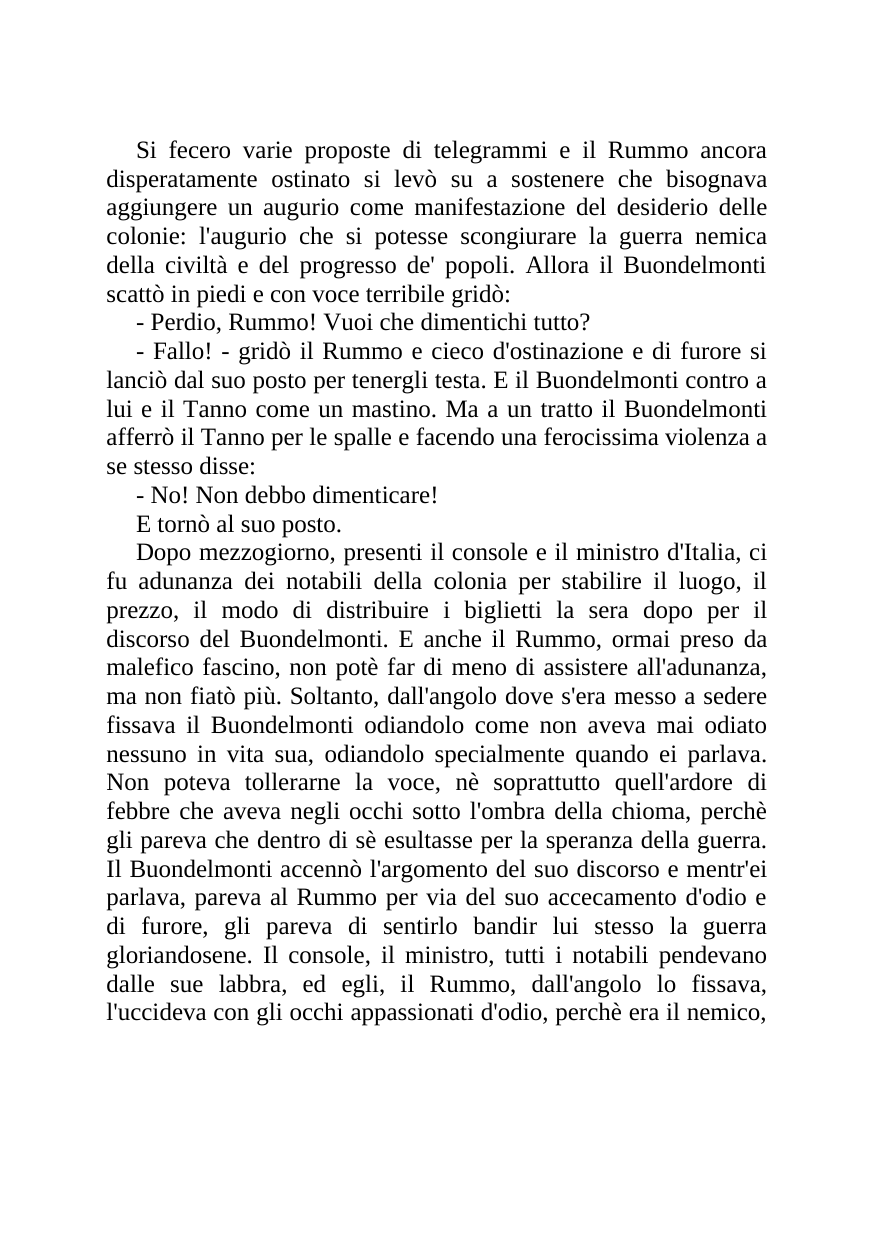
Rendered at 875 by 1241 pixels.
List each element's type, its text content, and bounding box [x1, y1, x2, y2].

text - Fallo! - gridò il Rummo e cieco d'ostinazione e di furore si lanciò dal suo posto per tenergli testa. E il Buondelmonti contro a lui e il Tanno come un mastino. Ma a un tratto il Buondelmonti afferrò il Tanno per le spalle e facendo una ferocissima violenza a se stesso disse: [106, 336, 768, 480]
text - Perdio, Rummo! Vuoi che dimentichi tutto? [106, 307, 768, 336]
text - No! Non debbo dimenticare! [106, 480, 768, 509]
text Si fecero varie proposte di telegrammi e il Rummo ancora disperatamente ostinato si levò su a sostenere che bisognava aggiungere un augurio come manifestazione del desiderio delle colonie: l'augurio che si potesse scongiurare la guerra nemica della civiltà e del progresso de' popoli. Allora il Buondelmonti scattò in piedi e con voce terribile gridò: [106, 135, 768, 307]
text E tornò al suo posto. [106, 509, 768, 537]
text Dopo mezzogiorno, presenti il console e il ministro d'Italia, ci fu adunanza dei notabili della colonia per stabilire il luogo, il prezzo, il modo di distribuire i biglietti la sera dopo per il discorso del Buondelmonti. E anche il Rummo, ormai preso da malefico fascino, non potè far di meno di assistere all'adunanza, ma non fiatò più. Soltanto, dall'angolo dove s'era messo a sedere fissava il Buondelmonti odiandolo come non aveva mai odiato nessuno in vita sua, odiandolo specialmente quando ei parlava. Non poteva tollerarne la voce, nè soprattutto quell'ardore di febbre che aveva negli occhi sotto l'ombra della chioma, perchè gli pareva che dentro di sè esultasse per la speranza della guerra. Il Buondelmonti accennò l'argomento del suo discorso e mentr'ei parlava, pareva al Rummo per via del suo accecamento d'odio e di furore, gli pareva di sentirlo bandir lui stesso la guerra gloriandosene. Il console, il ministro, tutti i notabili pendevano dalle sue labbra, ed egli, il Rummo, dall'angolo lo fissava, l'uccideva con gli occhi appassionati d'odio, perchè era il nemico, [106, 537, 768, 1026]
